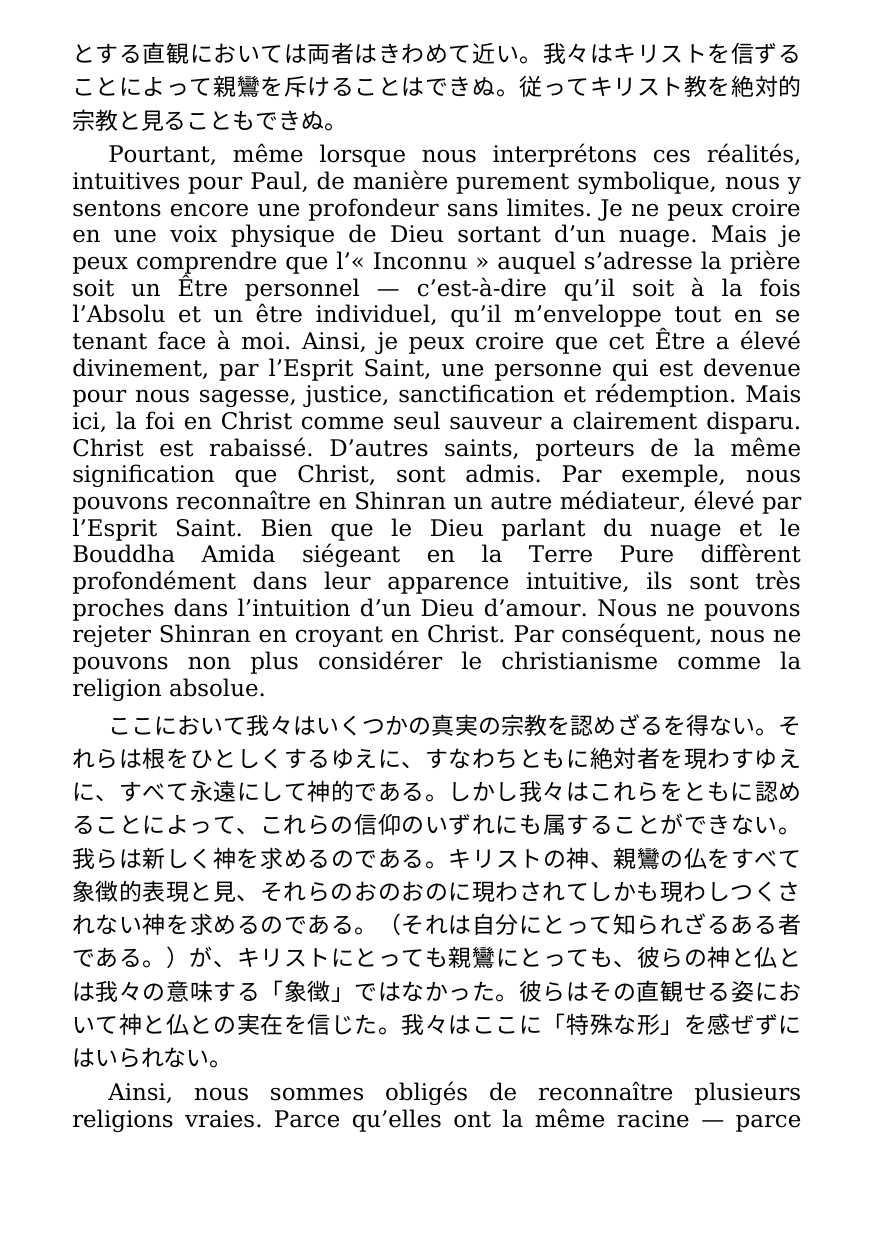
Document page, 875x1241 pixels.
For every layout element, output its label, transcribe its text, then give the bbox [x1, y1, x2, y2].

text Ainsi, nous sommes obligés de reconnaître plusieurs religions vraies. Parce qu’elles ont la même racine — parce [72, 1079, 802, 1132]
text Pourtant, même lorsque nous interprétons ces réalités, intuitives pour Paul, de manière purement symbolique, nous y sentons encore une profondeur sans limites. Je ne peux croire en une voix physique de Dieu sortant d’un nuage. Mais je peux comprendre que l’« Inconnu » auquel s’adresse la prière soit un Être personnel — c’est-à-dire qu’il soit à la fois l’Absolu et un être individuel, qu’il m’enveloppe tout en se tenant face à moi. Ainsi, je peux croire que cet Être a élevé divinement, par l’Esprit Saint, une personne qui est devenue pour nous sagesse, justice, sanctification et rédemption. Mais ici, la foi en Christ comme seul sauveur a clairement disparu. Christ est rabaissé. D’autres saints, porteurs de la même signification que Christ, sont admis. Par exemple, nous pouvons reconnaître en Shinran un autre médiateur, élevé par l’Esprit Saint. Bien que le Dieu parlant du nuage et le Bouddha Amida siégeant en la Terre Pure diffèrent profondément dans leur apparence intuitive, ils sont très proches dans l’intuition d’un Dieu d’amour. Nous ne pouvons rejeter Shinran en croyant en Christ. Par conséquent, nous ne pouvons non plus considérer le christianisme comme la religion absolue. [72, 142, 802, 702]
text とする直観においては両者はきわめて近い。我々はキリストを信ずることによって親鸞を斥けることはできぬ。従ってキリスト教を絶対的宗教と見ることもできぬ。 [72, 36, 802, 136]
text ここにおいて我々はいくつかの真実の宗教を認めざるを得ない。それらは根をひとしくするゆえに、すなわちともに絶対者を現わすゆえに、すべて永遠にして神的である。しかし我々はこれらをともに認めることによって、これらの信仰のいずれにも属することができない。我らは新しく神を求めるのである。キリストの神、親鸞の仏をすべて象徴的表現と見、それらのおのおのに現わされてしかも現わしつくされない神を求めるのである。（それは自分にとって知られざるある者である。）が、キリストにとっても親鸞にとっても、彼らの神と仏とは我々の意味する「象徴」ではなかった。彼らはその直観せる姿において神と仏との実在を信じた。我々はここに「特殊な形」を感ぜずにはいられない。 [72, 708, 802, 1073]
